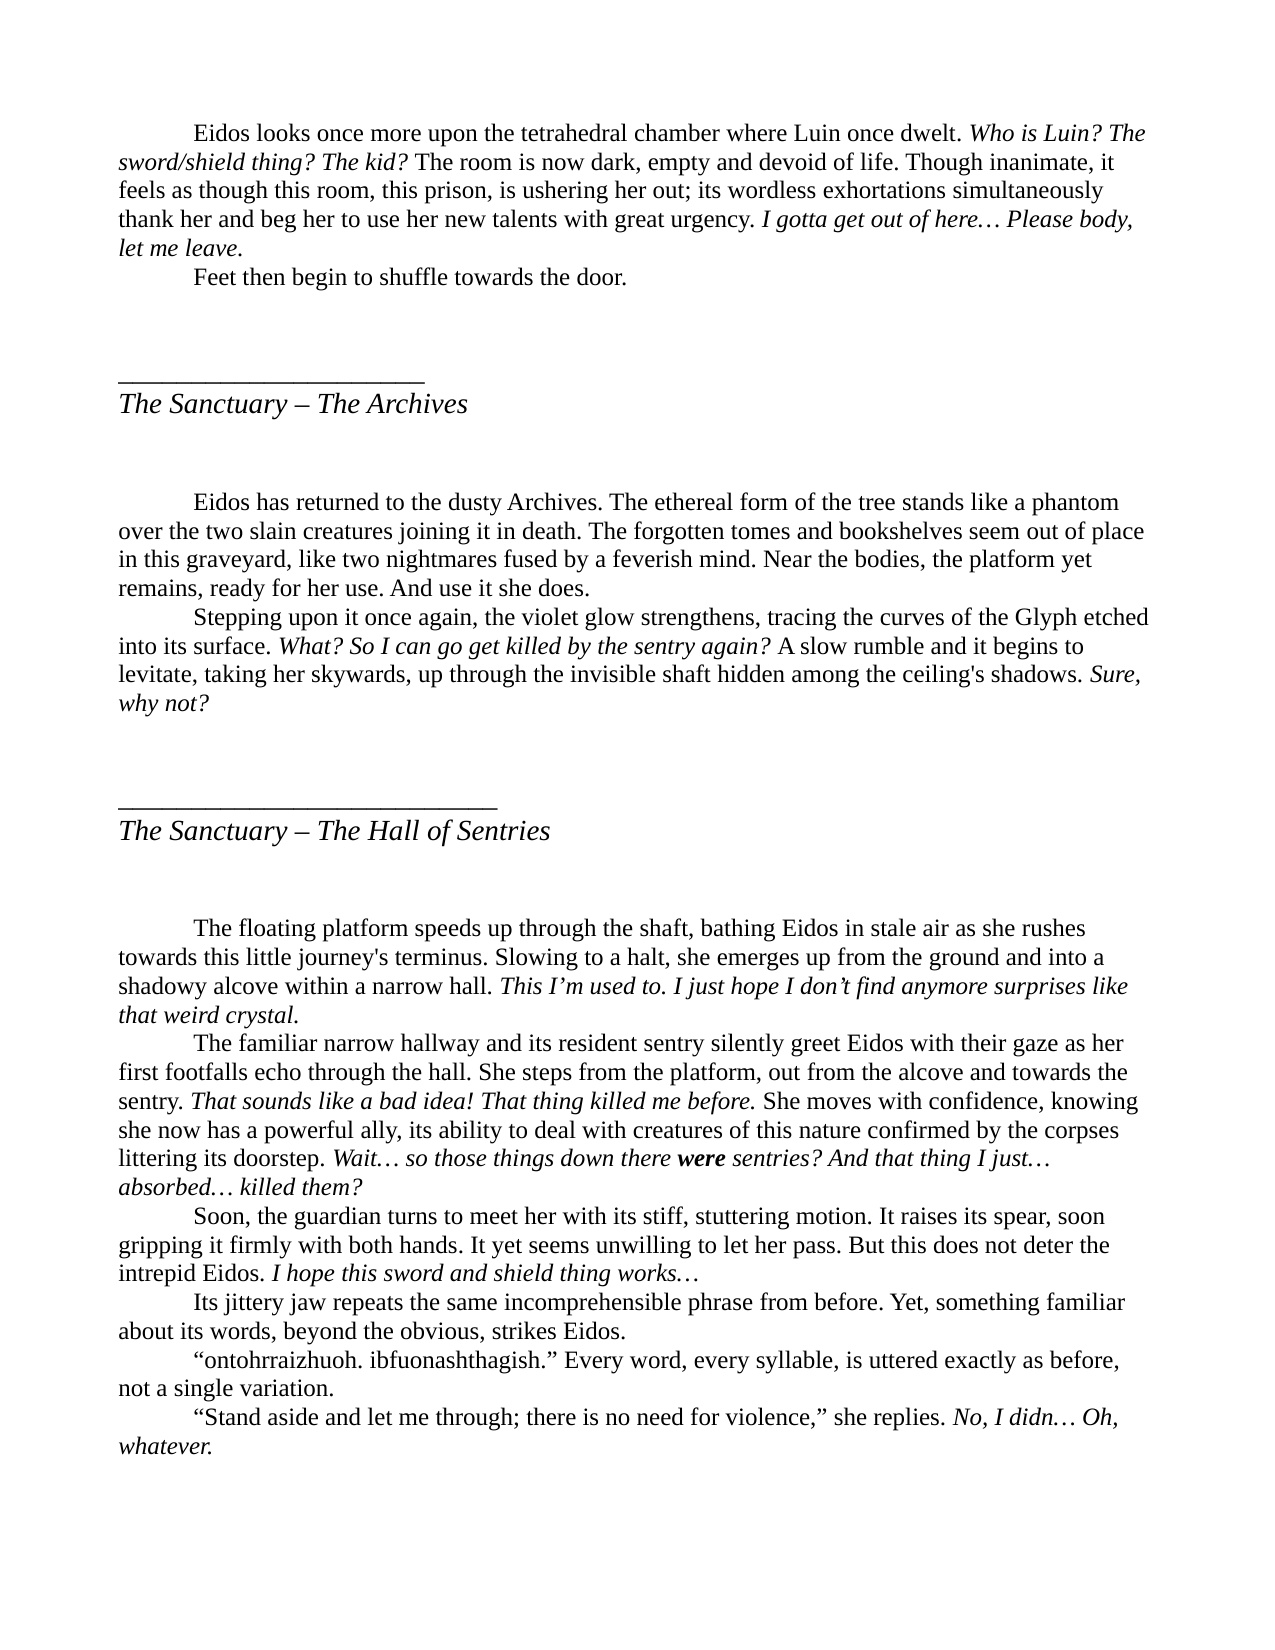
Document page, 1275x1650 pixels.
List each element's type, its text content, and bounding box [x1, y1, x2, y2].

text Its jittery jaw repeats the same incomprehensible phrase from before. Yet, something familiar about its words, beyond the obvious, strikes Eidos. [118, 1287, 1157, 1345]
text _____________________ [118, 353, 1157, 386]
text __________________________ [118, 779, 1157, 813]
text Eidos has returned to the dusty Archives. The ethereal form of the tree stands like a phantom over the two slain creatures joining it in death. The forgotten tomes and bookshelves seem out of place in this graveyard, like two nightmares fused by a feverish mind. Near the bodies, the platform yet remains, ready for her use. And use it she does. [118, 487, 1157, 602]
text “Stand aside and let me through; there is no need for violence,” she replies. No, I didn… Oh, whatever. [118, 1402, 1157, 1460]
text The Sanctuary – The Hall of Sentries [118, 813, 1157, 846]
text “ontohrraizhuoh. ibfuonashthagish.” Every word, every syllable, is uttered exactly as before, not a single variation. [118, 1345, 1157, 1402]
text Soon, the guardian turns to meet her with its stiff, stuttering motion. It raises its spear, soon gripping it firmly with both hands. It yet seems unwilling to let her pass. But this does not deter the intrepid Eidos. I hope this sword and shield thing works… [118, 1201, 1157, 1287]
text Feet then begin to shuffle towards the door. [118, 262, 1157, 291]
text Eidos looks once more upon the tetrahedral chamber where Luin once dwelt. Who is Luin? The sword/shield thing? The kid? The room is now dark, empty and devoid of life. Though inanimate, it feels as though this room, this prison, is ushering her out; its wordless exhortations simultaneously thank her and beg her to use her new talents with great urgency. I gotta get out of here… Please body, let me leave. [118, 118, 1157, 262]
text The floating platform speeds up through the shaft, bathing Eidos in stale air as she rushes towards this little journey's terminus. Slowing to a halt, she emerges up from the ground and into a shadowy alcove within a narrow hall. This I’m used to. I just hope I don’t find anymore surprises like that weird crystal. [118, 913, 1157, 1028]
text The Sanctuary – The Archives [118, 386, 1157, 420]
text Stepping upon it once again, the violet glow strengthens, tracing the curves of the Glyph etched into its surface. What? So I can go get killed by the sentry again? A slow rumble and it begins to levitate, taking her skywards, up through the invisible shaft hidden among the ceiling's shadows. Sure, why not? [118, 602, 1157, 717]
text The familiar narrow hallway and its resident sentry silently greet Eidos with their gaze as her first footfalls echo through the hall. She steps from the platform, out from the alcove and towards the sentry. That sounds like a bad idea! That thing killed me before. She moves with confidence, knowing she now has a powerful ally, its ability to deal with creatures of this nature confirmed by the corpses littering its doorstep. Wait… so those things down there were sentries? And that thing I just… absorbed… killed them? [118, 1028, 1157, 1201]
